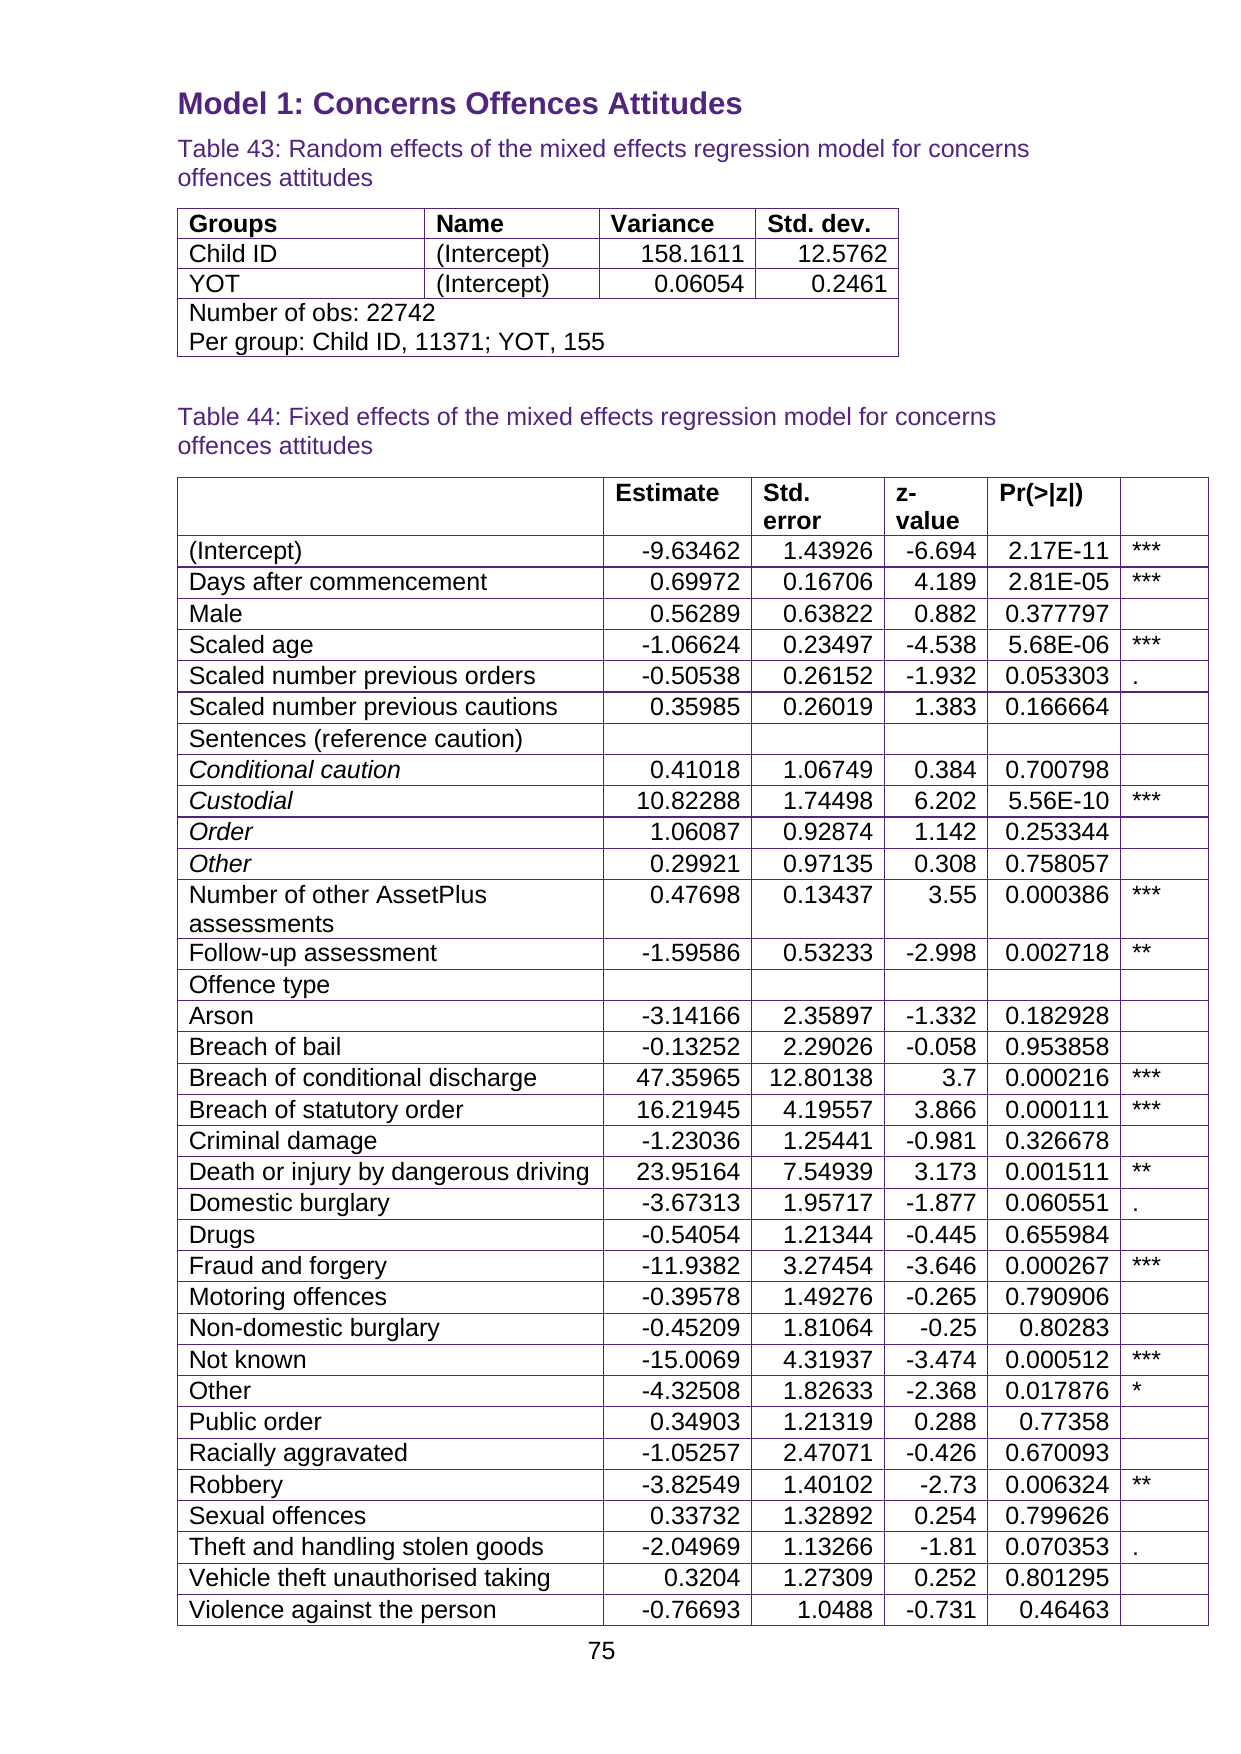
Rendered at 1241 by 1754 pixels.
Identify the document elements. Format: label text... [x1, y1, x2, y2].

table_cell -4.32508 [604, 1376, 751, 1406]
table_cell 1.32892 [752, 1501, 884, 1531]
table_cell 0.252 [885, 1564, 987, 1594]
table_cell [1121, 1564, 1208, 1594]
table_cell Motoring offences [178, 1282, 603, 1312]
table_cell *** [1121, 880, 1208, 937]
table_cell 0.26152 [752, 661, 884, 691]
table_header [178, 478, 603, 535]
table_header Std. error [752, 478, 884, 535]
table_cell [752, 724, 884, 754]
table_cell 5.68E-06 [988, 630, 1120, 660]
table_cell 0.000111 [988, 1095, 1120, 1125]
table_cell Sentences (reference caution) [178, 724, 603, 754]
table_cell *** [1121, 630, 1208, 660]
table_cell [752, 970, 884, 1000]
table_cell 4.31937 [752, 1345, 884, 1375]
table_cell YOT [178, 269, 424, 297]
table_cell [1121, 818, 1208, 848]
table_cell Robbery [178, 1470, 603, 1500]
table_cell -0.76693 [604, 1595, 751, 1625]
table_cell 0.002718 [988, 939, 1120, 969]
table_cell . [1121, 661, 1208, 691]
table_cell . [1121, 1189, 1208, 1219]
table_cell 23.95164 [604, 1157, 751, 1187]
table_cell -1.59586 [604, 939, 751, 969]
table_cell 0.23497 [752, 630, 884, 660]
table_cell 0.001511 [988, 1157, 1120, 1187]
table_cell [1121, 1501, 1208, 1531]
table_cell 10.82288 [604, 786, 751, 816]
table_cell Breach of conditional discharge [178, 1064, 603, 1094]
table_cell -15.0069 [604, 1345, 751, 1375]
table_cell Not known [178, 1345, 603, 1375]
table_cell Violence against the person [178, 1595, 603, 1625]
table_cell ** [1121, 939, 1208, 969]
table_cell -0.445 [885, 1220, 987, 1250]
table_cell -1.81 [885, 1532, 987, 1562]
table_cell Vehicle theft unauthorised taking [178, 1564, 603, 1594]
table_cell 1.142 [885, 818, 987, 848]
table_cell 0.97135 [752, 849, 884, 879]
table_cell 3.173 [885, 1157, 987, 1187]
table_cell 0.16706 [752, 568, 884, 598]
table_cell -6.694 [885, 536, 987, 566]
table_cell -11.9382 [604, 1251, 751, 1281]
table_header Name [425, 209, 599, 238]
table_cell -0.058 [885, 1032, 987, 1062]
table_cell [1121, 849, 1208, 879]
table_cell [1121, 970, 1208, 1000]
table_cell -0.39578 [604, 1282, 751, 1312]
table_header Std. dev. [756, 209, 898, 238]
table_cell 0.166664 [988, 693, 1120, 723]
table_cell Number of other AssetPlus assessments [178, 880, 603, 937]
table_cell 1.25441 [752, 1126, 884, 1156]
table_cell 0.799626 [988, 1501, 1120, 1531]
table_cell -0.45209 [604, 1314, 751, 1344]
table_cell 0.80283 [988, 1314, 1120, 1344]
table_cell 1.13266 [752, 1532, 884, 1562]
table_cell 0.790906 [988, 1282, 1120, 1312]
table_cell Scaled age [178, 630, 603, 660]
table_cell -0.25 [885, 1314, 987, 1344]
table_cell 1.82633 [752, 1376, 884, 1406]
table_cell 0.33732 [604, 1501, 751, 1531]
table_cell 1.95717 [752, 1189, 884, 1219]
table_cell 2.35897 [752, 1001, 884, 1031]
text Table 43: Random effects of the mixed effects regression model for concerns offences attitudes [177, 134, 1063, 191]
table_cell 0.182928 [988, 1001, 1120, 1031]
table_cell -2.04969 [604, 1532, 751, 1562]
table_cell 0.053303 [988, 661, 1120, 691]
table_cell [1121, 1001, 1208, 1031]
table_cell 0.000386 [988, 880, 1120, 937]
table_cell -1.332 [885, 1001, 987, 1031]
table_cell 0.56289 [604, 599, 751, 629]
table_cell 1.21344 [752, 1220, 884, 1250]
table_cell -0.50538 [604, 661, 751, 691]
table_cell (Intercept) [425, 269, 599, 297]
table_cell -2.73 [885, 1470, 987, 1500]
table_cell 1.06749 [752, 755, 884, 785]
text Table 44: Fixed effects of the mixed effects regression model for concerns offences attitudes [177, 402, 1063, 460]
subtitle Model 1: Concerns Offences Attitudes [177, 85, 1063, 121]
table_cell 0.63822 [752, 599, 884, 629]
table_cell 0.3204 [604, 1564, 751, 1594]
table_cell 0.77358 [988, 1407, 1120, 1437]
table_cell Number of obs: 22742 Per group: Child ID, 11371; YOT, 155 [178, 299, 898, 356]
table_cell 2.81E-05 [988, 568, 1120, 598]
table_cell (Intercept) [178, 536, 603, 566]
table_cell -1.932 [885, 661, 987, 691]
table_cell ** [1121, 1470, 1208, 1500]
table_cell 0.288 [885, 1407, 987, 1437]
table_cell 0.377797 [988, 599, 1120, 629]
table_cell 1.27309 [752, 1564, 884, 1594]
table_cell 0.13437 [752, 880, 884, 937]
table_cell 1.21319 [752, 1407, 884, 1437]
table_cell Scaled number previous cautions [178, 693, 603, 723]
table_cell 0.006324 [988, 1470, 1120, 1500]
table_cell -0.731 [885, 1595, 987, 1625]
table_header Estimate [604, 478, 751, 535]
table_header Pr(>|z|) [988, 478, 1120, 535]
table_cell 0.700798 [988, 755, 1120, 785]
table_cell -1.877 [885, 1189, 987, 1219]
table_cell 6.202 [885, 786, 987, 816]
table_cell 1.06087 [604, 818, 751, 848]
table_cell Non-domestic burglary [178, 1314, 603, 1344]
table_cell [1121, 1220, 1208, 1250]
table_cell 0.06054 [600, 269, 755, 297]
table_cell *** [1121, 1064, 1208, 1094]
table_cell *** [1121, 1251, 1208, 1281]
table_cell -9.63462 [604, 536, 751, 566]
table_cell 1.383 [885, 693, 987, 723]
table_cell 4.189 [885, 568, 987, 598]
table_cell 0.758057 [988, 849, 1120, 879]
table_header Variance [600, 209, 755, 238]
table_cell -2.368 [885, 1376, 987, 1406]
table_cell -2.998 [885, 939, 987, 969]
table_cell 2.29026 [752, 1032, 884, 1062]
table_cell Sexual offences [178, 1501, 603, 1531]
table_cell 0.254 [885, 1501, 987, 1531]
table_cell *** [1121, 568, 1208, 598]
table_cell [1121, 693, 1208, 723]
table_cell 0.000267 [988, 1251, 1120, 1281]
table_cell 0.000216 [988, 1064, 1120, 1094]
table_cell 1.81064 [752, 1314, 884, 1344]
table_cell Offence type [178, 970, 603, 1000]
table_cell 0.2461 [756, 269, 898, 297]
table_cell Follow-up assessment [178, 939, 603, 969]
table_cell *** [1121, 1345, 1208, 1375]
table_header Groups [178, 209, 424, 238]
table_cell Criminal damage [178, 1126, 603, 1156]
table_cell -0.13252 [604, 1032, 751, 1062]
table_cell [1121, 1439, 1208, 1469]
table_cell -3.474 [885, 1345, 987, 1375]
table_cell [1121, 1282, 1208, 1312]
table_cell 2.47071 [752, 1439, 884, 1469]
table_cell [1121, 724, 1208, 754]
table_cell 0.47698 [604, 880, 751, 937]
table_cell 0.253344 [988, 818, 1120, 848]
table_cell 0.308 [885, 849, 987, 879]
table_cell Domestic burglary [178, 1189, 603, 1219]
table_cell [604, 970, 751, 1000]
table_cell 0.060551 [988, 1189, 1120, 1219]
table_cell 0.69972 [604, 568, 751, 598]
table_cell -3.82549 [604, 1470, 751, 1500]
table_cell Other [178, 849, 603, 879]
table_cell -1.23036 [604, 1126, 751, 1156]
table_cell -3.67313 [604, 1189, 751, 1219]
table_cell 12.5762 [756, 239, 898, 268]
table_cell . [1121, 1532, 1208, 1562]
table_cell 3.27454 [752, 1251, 884, 1281]
table_cell Death or injury by dangerous driving [178, 1157, 603, 1187]
table_cell [604, 724, 751, 754]
table_cell Arson [178, 1001, 603, 1031]
table_cell 0.29921 [604, 849, 751, 879]
table_cell *** [1121, 536, 1208, 566]
table_cell 2.17E-11 [988, 536, 1120, 566]
table_cell 0.92874 [752, 818, 884, 848]
table_cell 0.882 [885, 599, 987, 629]
table_cell Other [178, 1376, 603, 1406]
table_cell Order [178, 818, 603, 848]
table_cell -1.06624 [604, 630, 751, 660]
table_cell 0.46463 [988, 1595, 1120, 1625]
table_cell -3.646 [885, 1251, 987, 1281]
table_cell 0.35985 [604, 693, 751, 723]
table_cell 158.1611 [600, 239, 755, 268]
table_cell Breach of statutory order [178, 1095, 603, 1125]
table_cell 0.41018 [604, 755, 751, 785]
table_cell 0.655984 [988, 1220, 1120, 1250]
table_cell [988, 970, 1120, 1000]
table_header z-value [885, 478, 987, 535]
table_cell 0.801295 [988, 1564, 1120, 1594]
table_cell 0.384 [885, 755, 987, 785]
table_cell -4.538 [885, 630, 987, 660]
table_cell 0.326678 [988, 1126, 1120, 1156]
table_cell Fraud and forgery [178, 1251, 603, 1281]
table_cell 16.21945 [604, 1095, 751, 1125]
table_cell [1121, 1314, 1208, 1344]
table_cell Racially aggravated [178, 1439, 603, 1469]
table_cell [1121, 1126, 1208, 1156]
table_cell 1.49276 [752, 1282, 884, 1312]
table_cell Days after commencement [178, 568, 603, 598]
table_cell 12.80138 [752, 1064, 884, 1094]
table_cell -0.265 [885, 1282, 987, 1312]
table_cell Drugs [178, 1220, 603, 1250]
table_cell 3.7 [885, 1064, 987, 1094]
table_cell 0.070353 [988, 1532, 1120, 1562]
table_cell 0.53233 [752, 939, 884, 969]
table_cell Public order [178, 1407, 603, 1437]
table_cell 7.54939 [752, 1157, 884, 1187]
table_cell 0.34903 [604, 1407, 751, 1437]
table_cell 3.55 [885, 880, 987, 937]
table_cell 0.000512 [988, 1345, 1120, 1375]
table_cell *** [1121, 786, 1208, 816]
table_cell 0.670093 [988, 1439, 1120, 1469]
table_cell 1.74498 [752, 786, 884, 816]
table_cell 5.56E-10 [988, 786, 1120, 816]
table_cell 1.0488 [752, 1595, 884, 1625]
table_cell 0.017876 [988, 1376, 1120, 1406]
table_cell Male [178, 599, 603, 629]
table_cell [885, 970, 987, 1000]
table_cell [1121, 599, 1208, 629]
table_cell 0.953858 [988, 1032, 1120, 1062]
table_cell Theft and handling stolen goods [178, 1532, 603, 1562]
table_cell -0.426 [885, 1439, 987, 1469]
table_cell Scaled number previous orders [178, 661, 603, 691]
table_cell *** [1121, 1095, 1208, 1125]
table_cell -3.14166 [604, 1001, 751, 1031]
table_cell Conditional caution [178, 755, 603, 785]
table_cell [1121, 755, 1208, 785]
table_cell 4.19557 [752, 1095, 884, 1125]
table_cell 47.35965 [604, 1064, 751, 1094]
table_cell -1.05257 [604, 1439, 751, 1469]
table_cell Child ID [178, 239, 424, 268]
table_cell [988, 724, 1120, 754]
table_cell ** [1121, 1157, 1208, 1187]
table_cell -0.54054 [604, 1220, 751, 1250]
table_header [1121, 478, 1208, 535]
table_cell [1121, 1032, 1208, 1062]
table_cell Breach of bail [178, 1032, 603, 1062]
table_cell [885, 724, 987, 754]
table_cell Custodial [178, 786, 603, 816]
table_cell [1121, 1595, 1208, 1625]
table_cell 1.43926 [752, 536, 884, 566]
table_cell 3.866 [885, 1095, 987, 1125]
table_cell * [1121, 1376, 1208, 1406]
table_cell 0.26019 [752, 693, 884, 723]
table_cell (Intercept) [425, 239, 599, 268]
table_cell -0.981 [885, 1126, 987, 1156]
table_cell 1.40102 [752, 1470, 884, 1500]
table_cell [1121, 1407, 1208, 1437]
